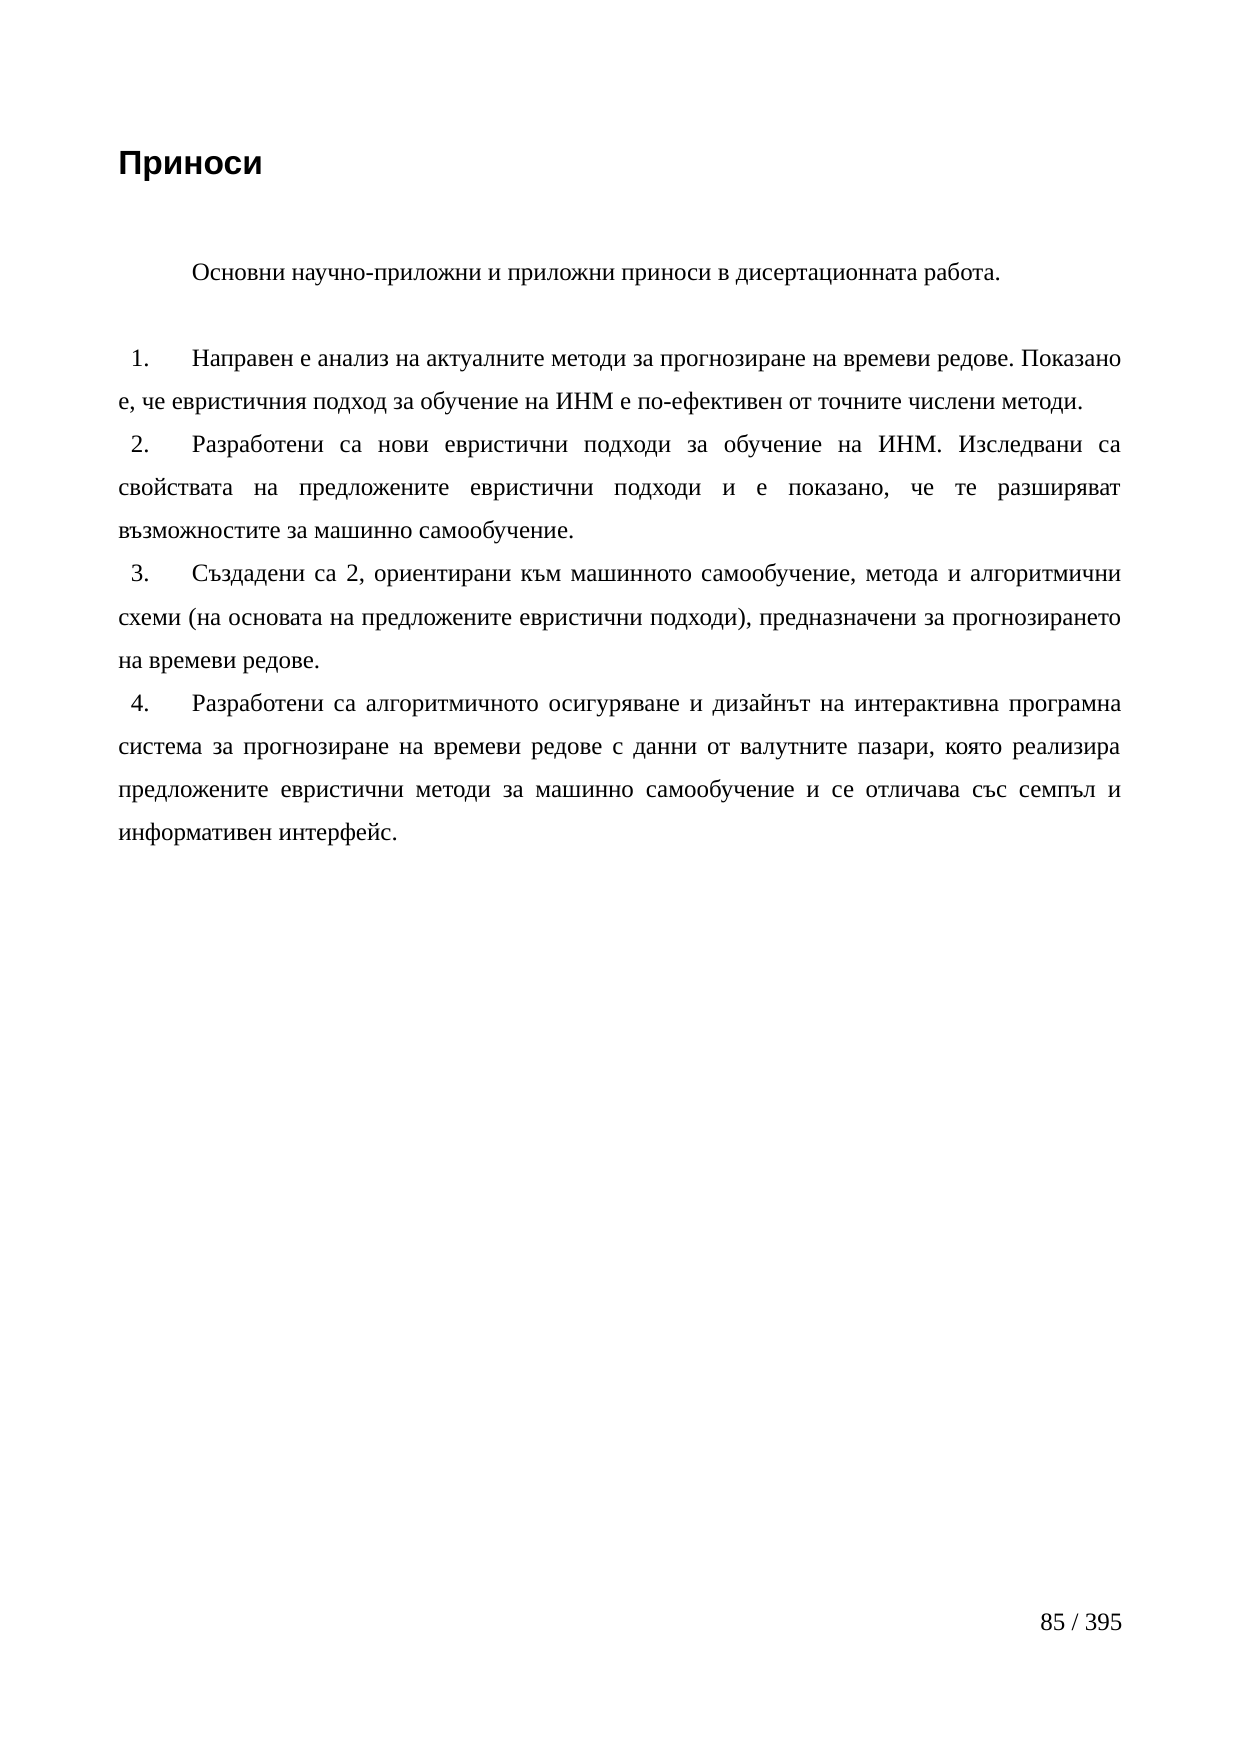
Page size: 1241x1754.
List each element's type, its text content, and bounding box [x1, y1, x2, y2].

subtitle Приноси [118, 143, 1122, 182]
text Основни научно-приложни и приложни приноси в дисертационната работа. [118, 257, 1122, 285]
text 1. Направен е анализ на актуалните методи за прогнозиране на времеви редове. Показано е, че евристичния подход за обучение на ИНМ е по-ефективен от точните числени методи. [118, 343, 1122, 415]
text 3. Създадени са 2, ориентирани към машинното самообучение, метода и алгоритмични схеми (на основата на предложените евристични подходи), предназначени за прогнозирането на времеви редове. [118, 558, 1122, 673]
text 4. Разработени са алгоритмичното осигуряване и дизайнът на интерактивна програмна система за прогнозиране на времеви редове с данни от валутните пазари, която реализира предложените евристични методи за машинно самообучение и се отличава със семпъл и информативен интерфейс. [118, 688, 1122, 846]
text 2. Разработени са нови евристични подходи за обучение на ИНМ. Изследвани са свойствата на предложените евристични подходи и е показано, че те разширяват възможностите за машинно самообучение. [118, 429, 1122, 544]
